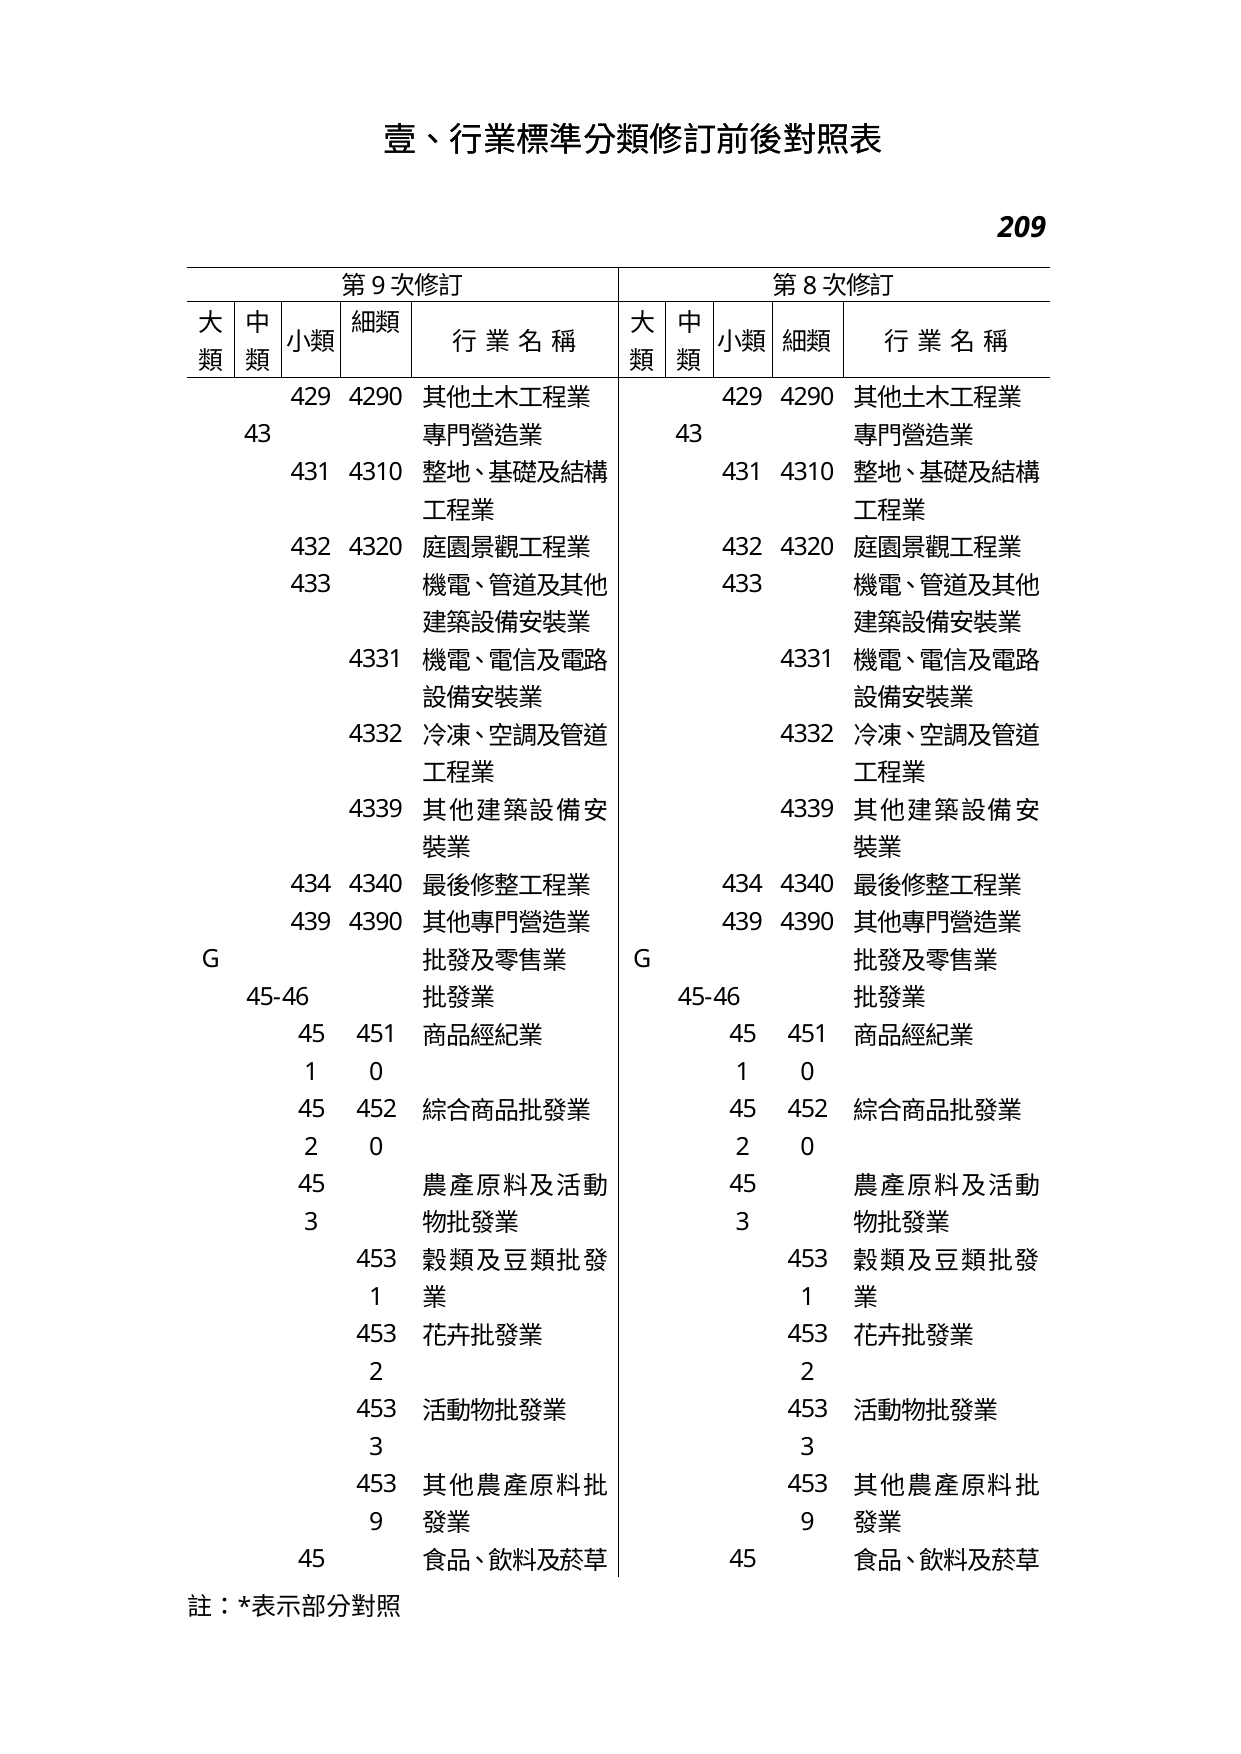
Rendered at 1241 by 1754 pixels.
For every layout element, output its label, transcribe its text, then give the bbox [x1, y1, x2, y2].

table_cell [187, 902, 234, 939]
table_cell [713, 1390, 772, 1464]
table_cell 434 [282, 865, 341, 902]
table_cell [341, 565, 412, 639]
table_cell [666, 1165, 713, 1239]
table_cell 機電、電信及電路設備安裝業 [412, 640, 618, 714]
table_cell 行 業 名 稱 [412, 302, 618, 377]
table_cell 小類 [714, 302, 772, 377]
table_cell [187, 1090, 234, 1164]
table_cell [713, 1465, 772, 1539]
table_cell 機電、電信及電路設備安裝業 [843, 640, 1050, 714]
table_cell [235, 1390, 282, 1464]
table_cell 庭園景觀工程業 [843, 527, 1050, 564]
table_cell [619, 1165, 666, 1239]
table_cell [235, 715, 282, 789]
table_cell 4539 [772, 1465, 843, 1539]
table_cell 小類 [282, 302, 340, 377]
table_cell [666, 1240, 713, 1314]
table_cell 最後修整工程業 [843, 865, 1050, 902]
table_cell 綜合商品批發業 [412, 1090, 618, 1164]
table_cell 4531 [772, 1240, 843, 1314]
table_cell [713, 415, 772, 452]
table_cell 花卉批發業 [412, 1315, 618, 1389]
table_cell [282, 1390, 341, 1464]
table_cell [187, 790, 234, 864]
table_cell 其他專門營造業 [843, 902, 1050, 939]
table_cell 452 [282, 1090, 341, 1164]
table_cell [282, 1240, 341, 1314]
table_cell 冷凍、空調及管道工程業 [843, 715, 1050, 789]
table_cell [235, 1465, 282, 1539]
table_cell 4332 [772, 715, 843, 789]
table_cell [235, 1315, 282, 1389]
table_cell [235, 1165, 282, 1239]
table_cell [235, 1240, 282, 1314]
table_cell [619, 790, 666, 864]
table_cell 431 [713, 452, 772, 527]
table_cell 細類 [341, 302, 411, 377]
table_cell [666, 1015, 713, 1089]
table_cell 432 [713, 527, 772, 564]
table_cell 大類 [619, 302, 665, 377]
table_cell [619, 565, 666, 639]
table_cell [235, 640, 282, 714]
table_cell [235, 790, 282, 864]
table_cell [619, 1315, 666, 1389]
table_cell 商品經紀業 [843, 1015, 1050, 1089]
table_cell 農產原料及活動物批發業 [843, 1165, 1050, 1239]
table_cell [666, 1390, 713, 1464]
table_cell [619, 1015, 666, 1089]
table_cell 穀類及豆類批發業 [412, 1240, 618, 1314]
table_cell [341, 940, 412, 977]
table_cell [341, 1540, 412, 1577]
table_cell [282, 1315, 341, 1389]
table_cell G [187, 940, 234, 977]
table_cell 4339 [341, 790, 412, 864]
table_cell 4532 [772, 1315, 843, 1389]
table_cell 冷凍、空調及管道工程業 [412, 715, 618, 789]
table_cell 4520 [341, 1090, 412, 1164]
table_cell 其他建築設備安裝業 [843, 790, 1050, 864]
table_cell 45- [666, 977, 713, 1014]
table_cell [235, 902, 282, 939]
table_cell 整地、基礎及結構工程業 [412, 452, 618, 527]
table_cell 46 [713, 977, 772, 1014]
table_cell 453 [282, 1165, 341, 1239]
table_cell [713, 640, 772, 714]
table_cell 4510 [341, 1015, 412, 1089]
table_cell 4339 [772, 790, 843, 864]
table_cell 食品、飲料及菸草 [843, 1540, 1050, 1577]
table_cell 4539 [341, 1465, 412, 1539]
table_cell [619, 977, 666, 1014]
table_cell [341, 415, 412, 452]
table_cell [187, 1540, 234, 1577]
table_cell [187, 1465, 234, 1539]
table_cell 4310 [341, 452, 412, 527]
table_cell 4390 [772, 902, 843, 939]
table_cell [187, 865, 234, 902]
table_cell [619, 1540, 666, 1577]
table_cell [666, 1540, 713, 1577]
table_cell [619, 1240, 666, 1314]
table_cell 4331 [341, 640, 412, 714]
table_cell 431 [282, 452, 341, 527]
table_cell 451 [713, 1015, 772, 1089]
table_cell 451 [282, 1015, 341, 1089]
table_cell [619, 1465, 666, 1539]
table_cell 機電、管道及其他建築設備安裝業 [843, 565, 1050, 639]
table_cell [666, 452, 713, 527]
table_cell 453 [713, 1165, 772, 1239]
table_cell [619, 378, 666, 414]
table_cell [772, 565, 843, 639]
table_cell [666, 378, 713, 414]
table_cell [235, 940, 282, 977]
table_cell [619, 415, 666, 452]
table_cell [282, 415, 341, 452]
table_cell [187, 1015, 234, 1089]
table_cell [666, 1465, 713, 1539]
table_cell [666, 940, 713, 977]
table_cell 4390 [341, 902, 412, 939]
table_cell 432 [282, 527, 341, 564]
table_cell 4533 [341, 1390, 412, 1464]
table_cell [235, 565, 282, 639]
table_cell [666, 1315, 713, 1389]
table_cell [282, 790, 341, 864]
table_cell [619, 527, 666, 564]
table_cell [235, 1015, 282, 1089]
table_cell [187, 378, 234, 414]
table_cell [187, 977, 234, 1014]
table_cell 433 [713, 565, 772, 639]
table_cell 429 [713, 378, 772, 414]
table_cell 433 [282, 565, 341, 639]
table_cell 4340 [341, 865, 412, 902]
table_cell 45 [282, 1540, 341, 1577]
table_cell [772, 415, 843, 452]
table_cell 4331 [772, 640, 843, 714]
table_cell 45- [235, 977, 282, 1014]
table_cell [341, 1165, 412, 1239]
table_cell 專門營造業 [412, 415, 618, 452]
table_cell 429 [282, 378, 341, 414]
table_cell [619, 1390, 666, 1464]
table_cell 4510 [772, 1015, 843, 1089]
table_cell [666, 1090, 713, 1164]
table_cell [666, 790, 713, 864]
table_cell 4340 [772, 865, 843, 902]
table_header 第8次修訂 [619, 268, 1050, 301]
table_cell 批發業 [412, 977, 618, 1014]
table_cell [619, 452, 666, 527]
table_cell [619, 902, 666, 939]
table_cell 439 [282, 902, 341, 939]
table_cell [666, 902, 713, 939]
table_header 第9次修訂 [187, 268, 618, 301]
table_cell [235, 1090, 282, 1164]
table_cell [187, 1165, 234, 1239]
table_cell 4332 [341, 715, 412, 789]
table_cell [187, 715, 234, 789]
table_cell [619, 640, 666, 714]
table_cell [666, 640, 713, 714]
table_cell [666, 565, 713, 639]
table_cell 整地、基礎及結構工程業 [843, 452, 1050, 527]
table_cell 其他專門營造業 [412, 902, 618, 939]
table_cell [772, 1165, 843, 1239]
table_cell [619, 1090, 666, 1164]
table_cell [282, 1465, 341, 1539]
table_cell [282, 715, 341, 789]
table_cell 其他農產原料批發業 [412, 1465, 618, 1539]
table_cell [619, 865, 666, 902]
table_cell [187, 415, 234, 452]
table_cell 4320 [341, 527, 412, 564]
table_cell [235, 378, 282, 414]
table_cell [187, 1240, 234, 1314]
table_cell [713, 790, 772, 864]
table_cell [187, 1390, 234, 1464]
table_cell [772, 1540, 843, 1577]
table_cell 4290 [772, 378, 843, 414]
table_cell 4520 [772, 1090, 843, 1164]
table_cell 活動物批發業 [843, 1390, 1050, 1464]
table_cell 其他農產原料批發業 [843, 1465, 1050, 1539]
table_cell 中類 [666, 302, 713, 377]
table_cell 4531 [341, 1240, 412, 1314]
table_cell 穀類及豆類批發業 [843, 1240, 1050, 1314]
table_cell 商品經紀業 [412, 1015, 618, 1089]
table_cell 43 [666, 415, 713, 452]
table_cell 434 [713, 865, 772, 902]
table_cell 庭園景觀工程業 [412, 527, 618, 564]
table_cell 46 [282, 977, 341, 1014]
table_cell 其他土木工程業 [412, 378, 618, 414]
table_cell [772, 940, 843, 977]
table_cell 4533 [772, 1390, 843, 1464]
table_cell 食品、飲料及菸草 [412, 1540, 618, 1577]
table_cell 最後修整工程業 [412, 865, 618, 902]
table_cell 其他建築設備安裝業 [412, 790, 618, 864]
table_cell 43 [235, 415, 282, 452]
table_cell 4532 [341, 1315, 412, 1389]
table_cell [187, 640, 234, 714]
table_cell 批發及零售業 [843, 940, 1050, 977]
table_cell [666, 527, 713, 564]
table_cell [187, 1315, 234, 1389]
table_cell 細類 [773, 302, 843, 377]
table_cell 4320 [772, 527, 843, 564]
table_cell 大類 [187, 302, 234, 377]
table_cell [666, 715, 713, 789]
table_cell [235, 865, 282, 902]
table_cell 4290 [341, 378, 412, 414]
table_cell 綜合商品批發業 [843, 1090, 1050, 1164]
table_cell [187, 565, 234, 639]
table_cell [713, 1315, 772, 1389]
table_cell [341, 977, 412, 1014]
table_cell 439 [713, 902, 772, 939]
table_cell [772, 977, 843, 1014]
table_cell [187, 527, 234, 564]
table_cell 批發業 [843, 977, 1050, 1014]
table_cell 花卉批發業 [843, 1315, 1050, 1389]
table_cell 中類 [235, 302, 281, 377]
table_cell [713, 940, 772, 977]
table_cell 45 [713, 1540, 772, 1577]
table_cell [235, 527, 282, 564]
table_cell 批發及零售業 [412, 940, 618, 977]
table_cell 其他土木工程業 [843, 378, 1050, 414]
table_cell [282, 640, 341, 714]
table_cell 專門營造業 [843, 415, 1050, 452]
table_cell [187, 452, 234, 527]
table_cell 機電、管道及其他建築設備安裝業 [412, 565, 618, 639]
table_cell [666, 865, 713, 902]
table_cell 4310 [772, 452, 843, 527]
table_cell 行 業 名 稱 [844, 302, 1050, 377]
table_cell [713, 715, 772, 789]
table_cell 452 [713, 1090, 772, 1164]
table_cell [235, 1540, 282, 1577]
table_cell 農產原料及活動物批發業 [412, 1165, 618, 1239]
table_cell [235, 452, 282, 527]
table_cell G [619, 940, 666, 977]
table_cell [619, 715, 666, 789]
table_cell [282, 940, 341, 977]
table_cell 活動物批發業 [412, 1390, 618, 1464]
table_cell [713, 1240, 772, 1314]
